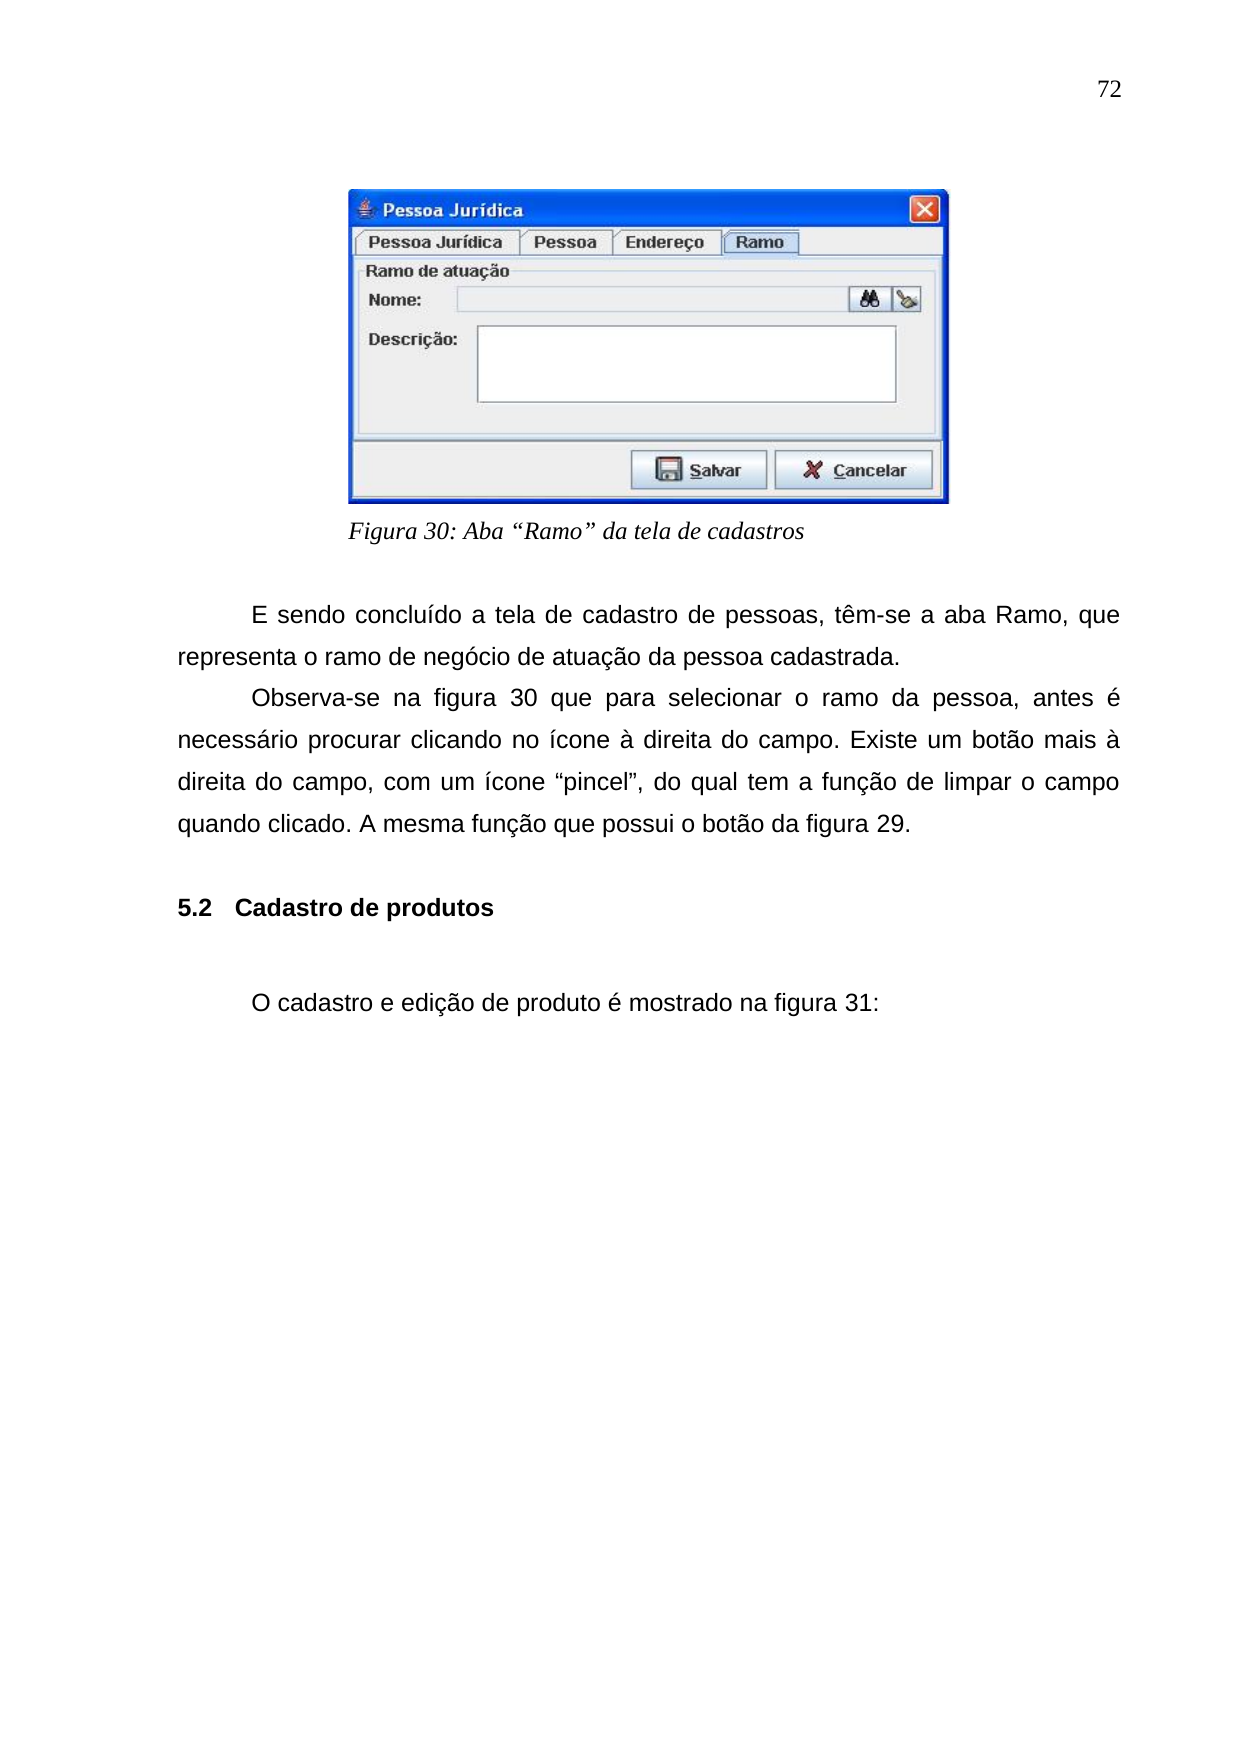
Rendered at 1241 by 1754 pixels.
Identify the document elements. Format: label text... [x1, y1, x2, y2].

text Figura 30: Aba “Ramo” da tela de cadastros [348, 504, 951, 545]
text E sendo concluído a tela de cadastro de pessoas, têm-se a aba Ramo, que representa o ramo de negócio de atuação da pessoa cadastrada. [177, 601, 1122, 670]
picture [348, 189, 952, 504]
subtitle Cadastro de produtos [177, 893, 1122, 921]
text Observa-se na figura 30 que para selecionar o ramo da pessoa, antes é necessário procurar clicando no ícone à direita do campo. Existe um botão mais à direita do campo, com um ícone “pincel”, do qual tem a função de limpar o campo quando clicado. A mesma função que possui o botão da figura 29. [177, 684, 1122, 838]
text O cadastro e edição de produto é mostrado na figura 31: [177, 989, 1122, 1017]
